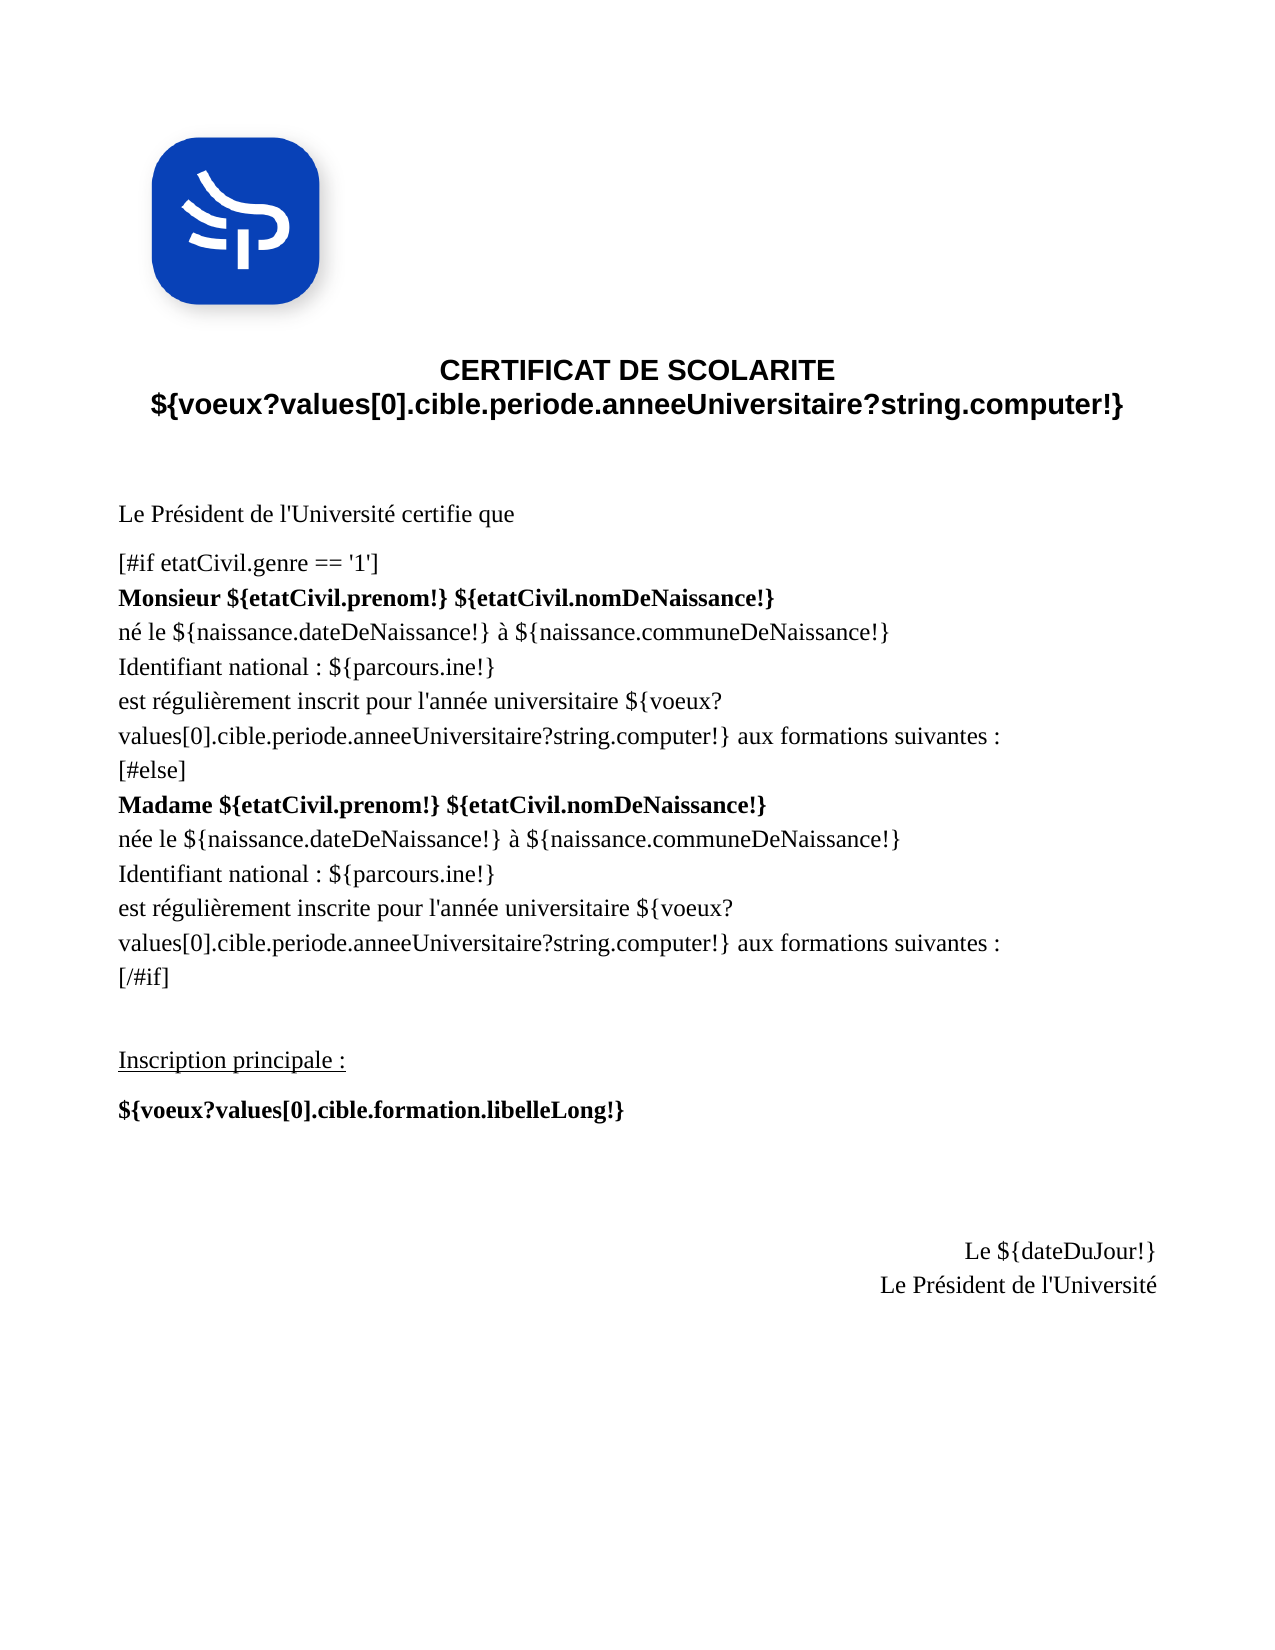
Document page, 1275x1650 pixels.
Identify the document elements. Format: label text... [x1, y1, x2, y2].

text [#if etatCivil.genre == '1'] Monsieur ${etatCivil.prenom!} ${etatCivil.nomDeNaissance!} né le ${naissance.dateDeNaissance!} à ${naissance.communeDeNaissance!} Identifiant national : ${parcours.ine!} est régulièrement inscrit pour l'année universitaire ${voeux?values[0].cible.periode.anneeUniversitaire?string.computer!} aux formations suivantes : [#else] Madame ${etatCivil.prenom!} ${etatCivil.nomDeNaissance!} née le ${naissance.dateDeNaissance!} à ${naissance.communeDeNaissance!} Identifiant national : ${parcours.ine!} est régulièrement inscrite pour l'année universitaire ${voeux?values[0].cible.periode.anneeUniversitaire?string.computer!} aux formations suivantes : [/#if] [118, 548, 1157, 1025]
text Inscription principale : [118, 1046, 1157, 1074]
title CERTIFICAT DE SCOLARITE ${voeux?values[0].cible.periode.anneeUniversitaire?string.computer!} [118, 353, 1157, 421]
picture [138, 124, 346, 331]
text Le Président de l'Université certifie que [118, 499, 1157, 528]
text Le ${dateDuJour!} Le Président de l'Université [118, 1201, 1157, 1299]
text ${voeux?values[0].cible.formation.libelleLong!} [118, 1095, 1157, 1123]
